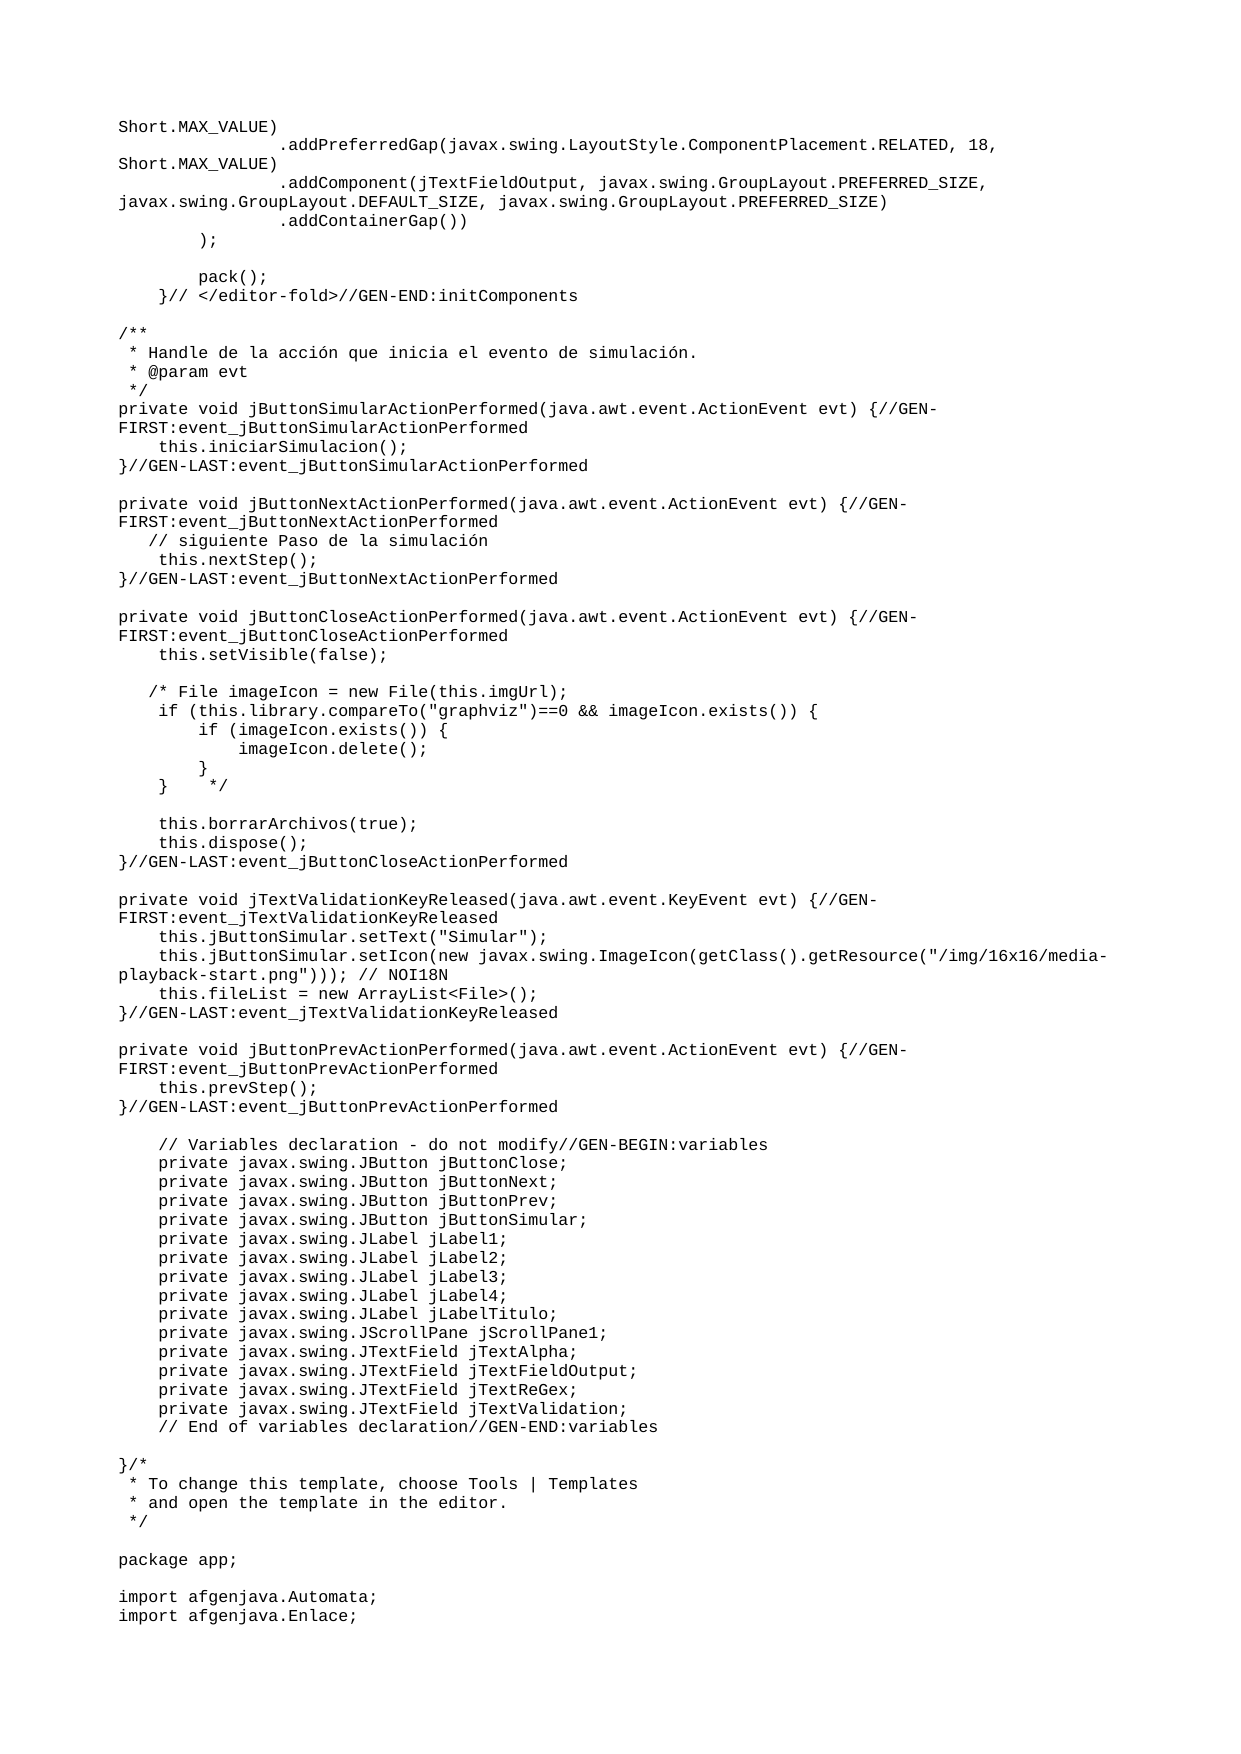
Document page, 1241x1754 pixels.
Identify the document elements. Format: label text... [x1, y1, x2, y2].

text Short.MAX_VALUE) .addPreferredGap(javax.swing.LayoutStyle.ComponentPlacement.RELATED, 18, Short.MAX_VALUE) .addComponent(jTextFieldOutput, javax.swing.GroupLayout.PREFERRED_SIZE, javax.swing.GroupLayout.DEFAULT_SIZE, javax.swing.GroupLayout.PREFERRED_SIZE) .addContainerGap()) ); pack(); }// </editor-fold>//GEN-END:initComponents /** * Handle de la acción que inicia el evento de simulación. * @param evt */ private void jButtonSimularActionPerformed(java.awt.event.ActionEvent evt) {//GEN-FIRST:event_jButtonSimularActionPerformed this.iniciarSimulacion(); }//GEN-LAST:event_jButtonSimularActionPerformed private void jButtonNextActionPerformed(java.awt.event.ActionEvent evt) {//GEN-FIRST:event_jButtonNextActionPerformed // siguiente Paso de la simulación this.nextStep(); }//GEN-LAST:event_jButtonNextActionPerformed private void jButtonCloseActionPerformed(java.awt.event.ActionEvent evt) {//GEN-FIRST:event_jButtonCloseActionPerformed this.setVisible(false); /* File imageIcon = new File(this.imgUrl); if (this.library.compareTo("graphviz")==0 && imageIcon.exists()) { if (imageIcon.exists()) { imageIcon.delete(); } } */ this.borrarArchivos(true); this.dispose(); }//GEN-LAST:event_jButtonCloseActionPerformed private void jTextValidationKeyReleased(java.awt.event.KeyEvent evt) {//GEN-FIRST:event_jTextValidationKeyReleased this.jButtonSimular.setText("Simular"); this.jButtonSimular.setIcon(new javax.swing.ImageIcon(getClass().getResource("/img/16x16/media-playback-start.png"))); // NOI18N this.fileList = new ArrayList<File>(); }//GEN-LAST:event_jTextValidationKeyReleased private void jButtonPrevActionPerformed(java.awt.event.ActionEvent evt) {//GEN-FIRST:event_jButtonPrevActionPerformed this.prevStep(); }//GEN-LAST:event_jButtonPrevActionPerformed // Variables declaration - do not modify//GEN-BEGIN:variables private javax.swing.JButton jButtonClose; private javax.swing.JButton jButtonNext; private javax.swing.JButton jButtonPrev; private javax.swing.JButton jButtonSimular; private javax.swing.JLabel jLabel1; private javax.swing.JLabel jLabel2; private javax.swing.JLabel jLabel3; private javax.swing.JLabel jLabel4; private javax.swing.JLabel jLabelTitulo; private javax.swing.JScrollPane jScrollPane1; private javax.swing.JTextField jTextAlpha; private javax.swing.JTextField jTextFieldOutput; private javax.swing.JTextField jTextReGex; private javax.swing.JTextField jTextValidation; // End of variables declaration//GEN-END:variables }/* * To change this template, choose Tools | Templates * and open the template in the editor. */ package app; import afgenjava.Automata; import afgenjava.Enlace; [118, 118, 1122, 1626]
